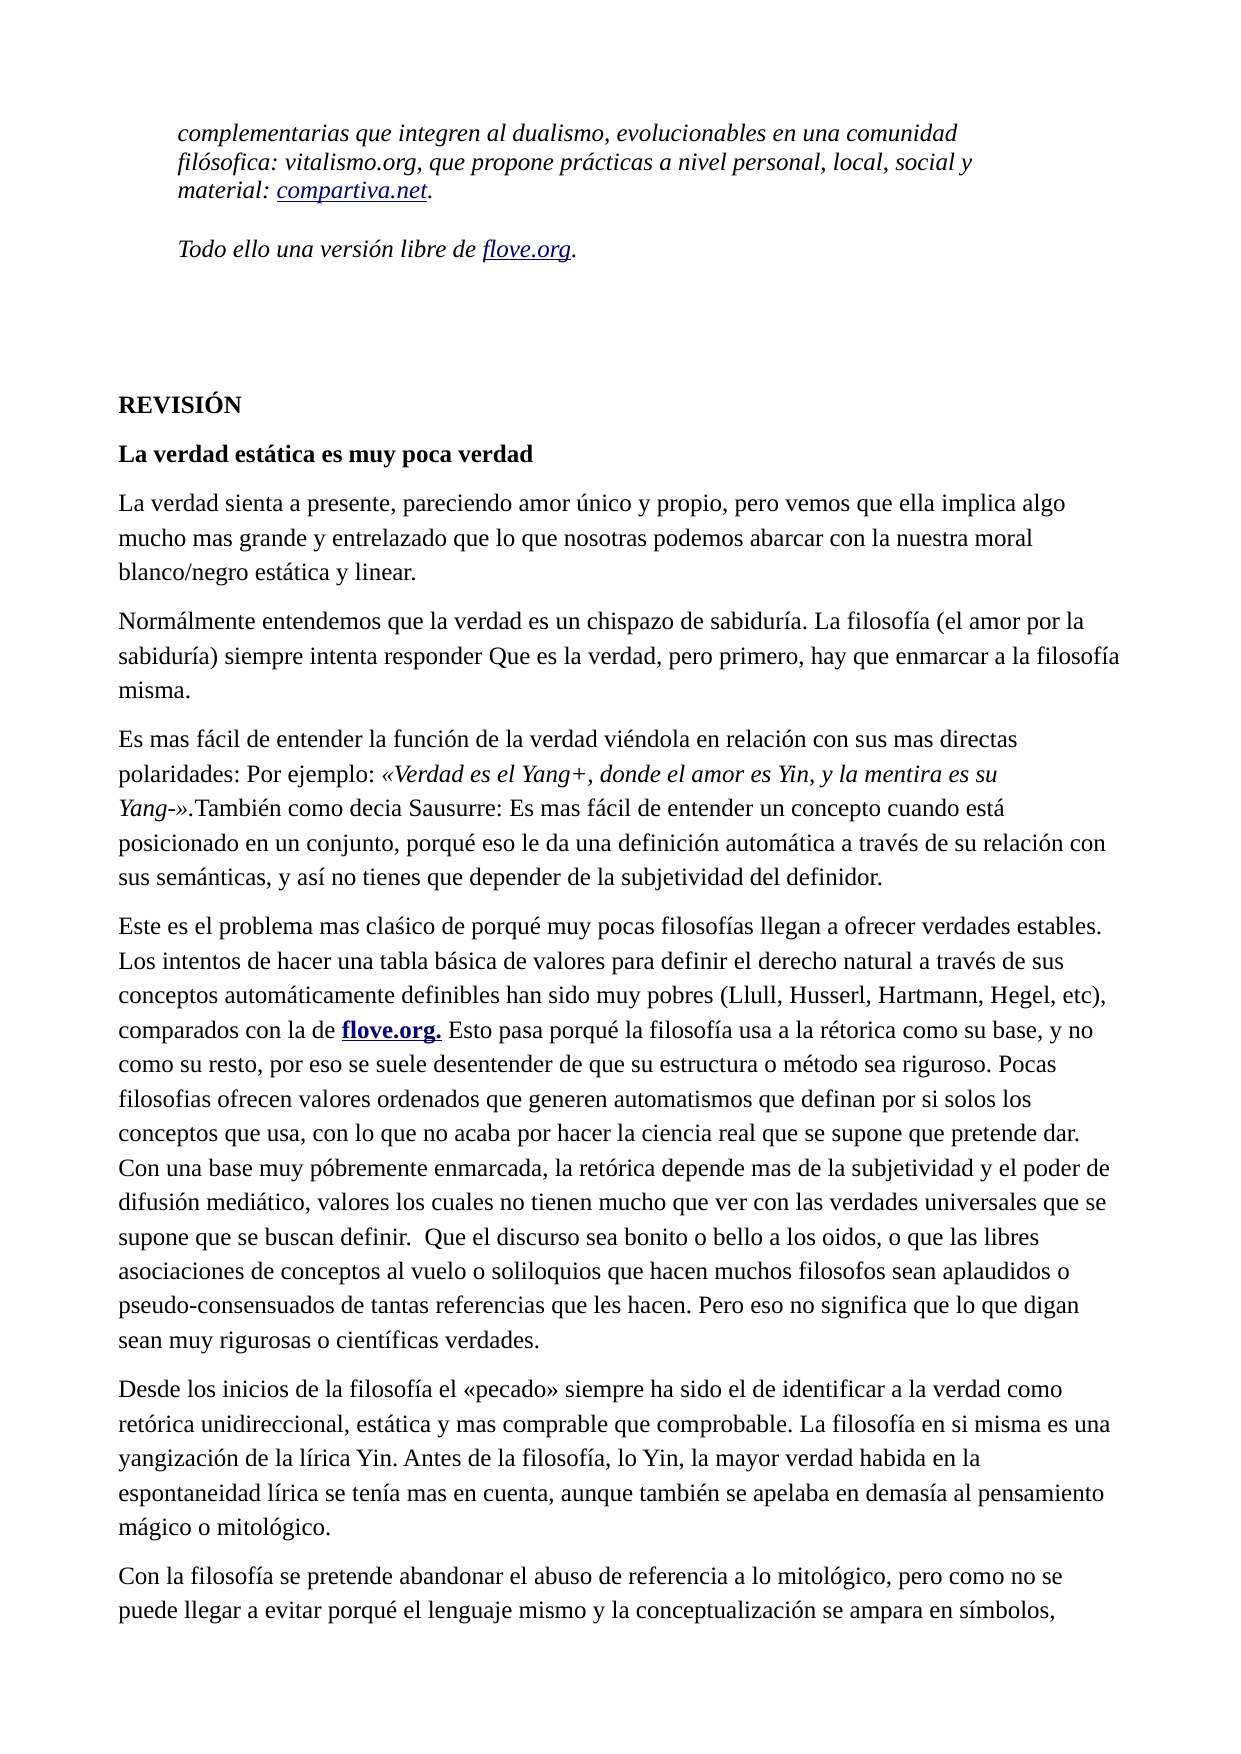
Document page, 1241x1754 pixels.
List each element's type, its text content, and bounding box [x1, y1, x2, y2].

text REVISIÓN [118, 390, 1122, 419]
text Normálmente entendemos que la verdad es un chispazo de sabiduría. La filosofía (el amor por la sabiduría) siempre intenta responder Que es la verdad, pero primero, hay que enmarcar a la filosofía misma. [118, 606, 1122, 704]
text Con la filosofía se pretende abandonar el abuso de referencia a lo mitológico, pero como no se puede llegar a evitar porqué el lenguaje mismo y la conceptualización se ampara en símbolos, [118, 1561, 1122, 1624]
text complementarias que integren al dualismo, evolucionables en una comunidad filósofica: vitalismo.org, que propone prácticas a nivel personal, local, social y material: compartiva.net. [177, 118, 1063, 204]
text Desde los inicios de la filosofía el «pecado» siempre ha sido el de identificar a la verdad como retórica unidireccional, estática y mas comprable que comprobable. La filosofía en si misma es una yangización de la lírica Yin. Antes de la filosofía, lo Yin, la mayor verdad habida en la espontaneidad lírica se tenía mas en cuenta, aunque también se apelaba en demasía al pensamiento mágico o mitológico. [118, 1374, 1122, 1541]
text La verdad estática es muy poca verdad [118, 439, 1122, 468]
text Todo ello una versión libre de flove.org. [177, 234, 1063, 263]
text Este es el problema mas claśico de porqué muy pocas filosofías llegan a ofrecer verdades estables. Los intentos de hacer una tabla básica de valores para definir el derecho natural a través de sus conceptos automáticamente definibles han sido muy pobres (Llull, Husserl, Hartmann, Hegel, etc), comparados con la de flove.org. Esto pasa porqué la filosofía usa a la rétorica como su base, y no como su resto, por eso se suele desentender de que su estructura o método sea riguroso. Pocas filosofias ofrecen valores ordenados que generen automatismos que definan por si solos los conceptos que usa, con lo que no acaba por hacer la ciencia real que se supone que pretende dar. Con una base muy póbremente enmarcada, la retórica depende mas de la subjetividad y el poder de difusión mediático, valores los cuales no tienen mucho que ver con las verdades universales que se supone que se buscan definir. Que el discurso sea bonito o bello a los oidos, o que las libres asociaciones de conceptos al vuelo o soliloquios que hacen muchos filosofos sean aplaudidos o pseudo-consensuados de tantas referencias que les hacen. Pero eso no significa que lo que digan sean muy rigurosas o científicas verdades. [118, 911, 1122, 1354]
text Es mas fácil de entender la función de la verdad viéndola en relación con sus mas directas polaridades: Por ejemplo: «Verdad es el Yang+, donde el amor es Yin, y la mentira es su Yang-».También como decia Sausurre: Es mas fácil de entender un concepto cuando está posicionado en un conjunto, porqué eso le da una definición automática a través de su relación con sus semánticas, y así no tienes que depender de la subjetividad del definidor. [118, 724, 1122, 891]
text La verdad sienta a presente, pareciendo amor único y propio, pero vemos que ella implica algo mucho mas grande y entrelazado que lo que nosotras podemos abarcar con la nuestra moral blanco/negro estática y linear. [118, 488, 1122, 586]
